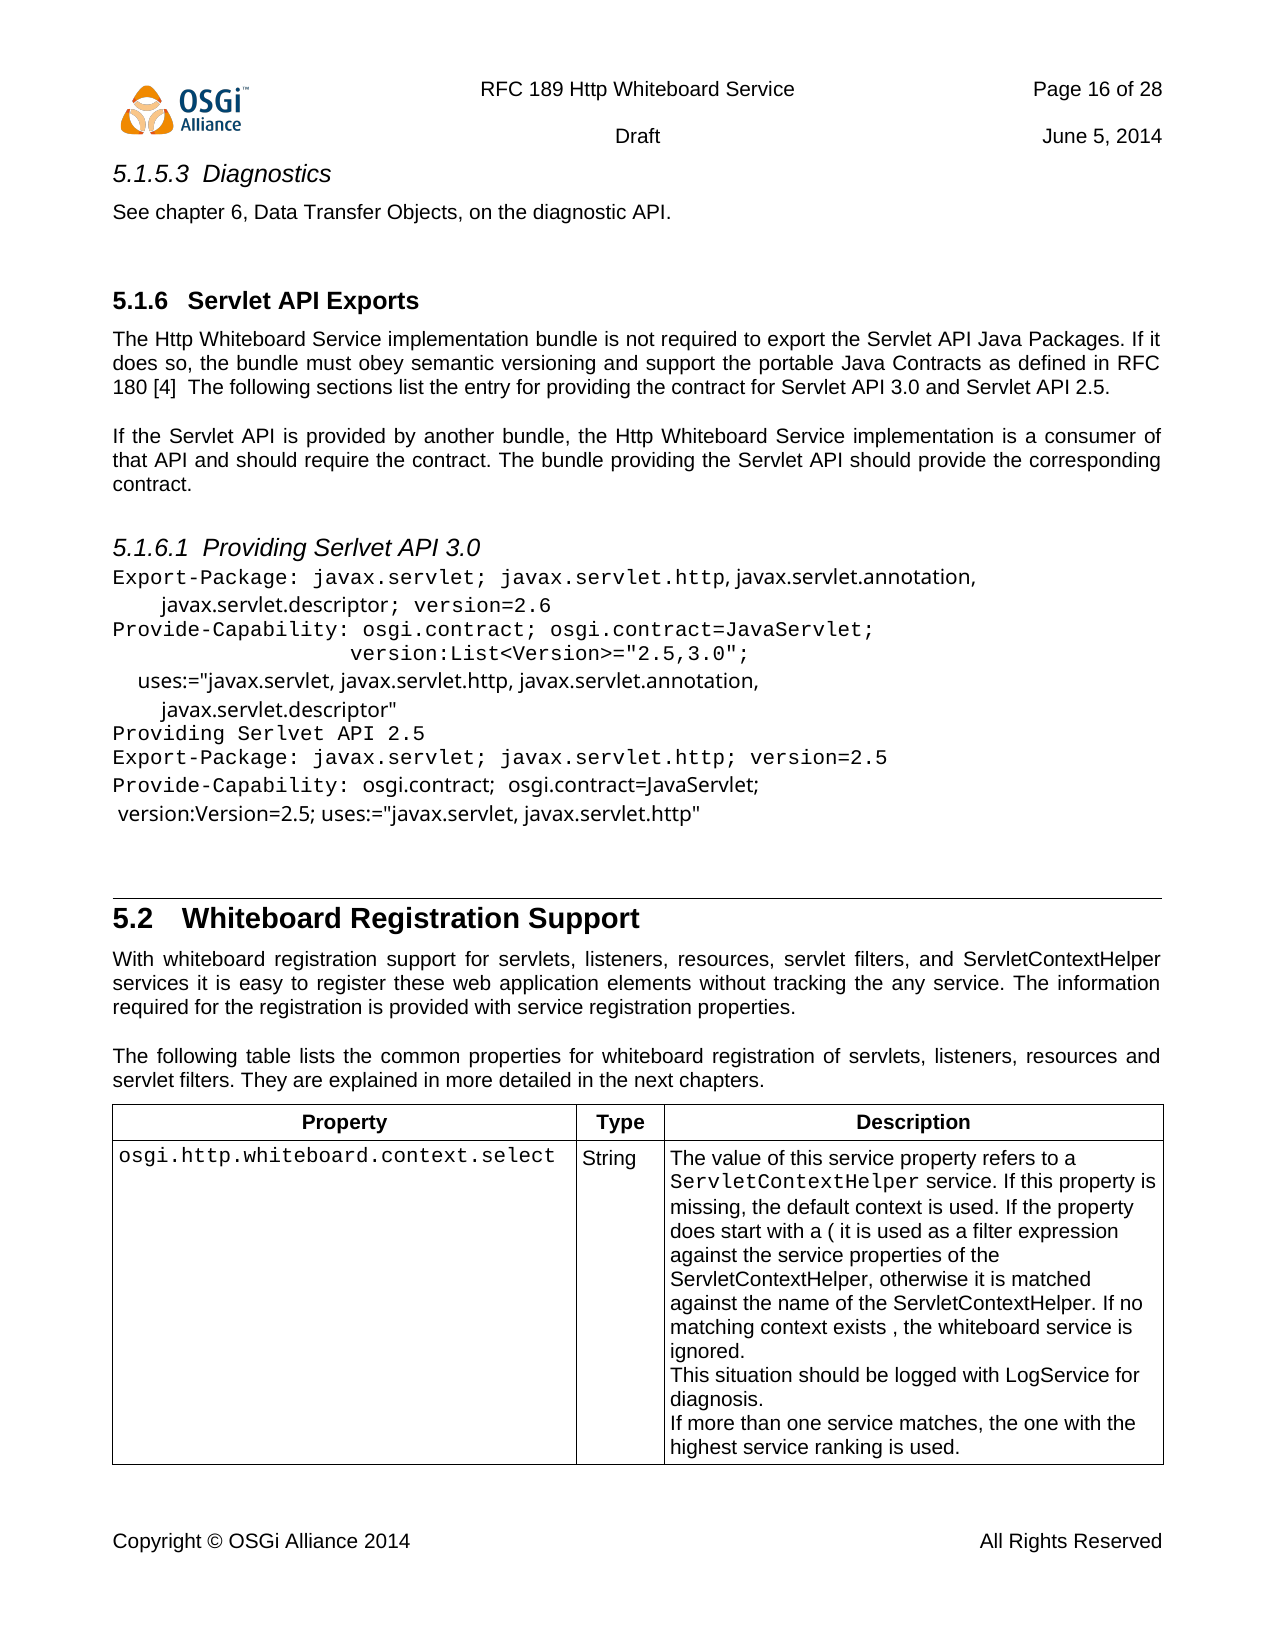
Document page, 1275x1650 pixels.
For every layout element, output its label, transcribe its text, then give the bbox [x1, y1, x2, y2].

text Provide-Capability: osgi.contract; osgi.contract=JavaServlet; [112, 770, 1162, 799]
text version:Version=2.5; uses:="javax.servlet, javax.servlet.http" [112, 799, 1162, 827]
subtitle Servlet API Exports [112, 286, 1162, 314]
text version:List<Version>="2.5,3.0"; [112, 643, 1162, 666]
text Export-Package: javax.servlet; javax.servlet.http, javax.servlet.annotation, [112, 562, 1162, 590]
subtitle Diagnostics [112, 159, 1162, 188]
text See chapter 6, Data Transfer Objects, on the diagnostic API. [112, 200, 1162, 224]
text With whiteboard registration support for servlets, listeners, resources, servlet filters, and ServletContextHelper services it is easy to register these web application elements without tracking the any service. The information required for the registration is provided with service registration properties. [112, 947, 1162, 1018]
table_cell String [577, 1141, 664, 1464]
text The following table lists the common properties for whiteboard registration of servlets, listeners, resources and servlet filters. They are explained in more detailed in the next chapters. [112, 1043, 1162, 1091]
picture [113, 78, 257, 142]
text uses:="javax.servlet, javax.servlet.http, javax.servlet.annotation, [112, 666, 1162, 695]
table_cell The value of this service property refers to a ServletContextHelper service. If this property is missing, the default context is used. If the property does start with a ( it is used as a filter expression against the service properties of the ServletContextHelper, otherwise it is matched against the name of the ServletContextHelper. If no matching context exists , the whiteboard service is ignored. This situation should be logged with LogService for diagnosis. If more than one service matches, the one with the highest service ranking is used. [665, 1141, 1163, 1464]
subtitle Providing Serlvet API 3.0 [112, 533, 1162, 562]
table_header Property [113, 1105, 576, 1139]
text Providing Serlvet API 2.5 [112, 723, 1162, 747]
table_header Description [665, 1105, 1163, 1139]
text If the Servlet API is provided by another bundle, the Http Whiteboard Service implementation is a consumer of that API and should require the contract. The bundle providing the Servlet API should provide the corresponding contract. [112, 424, 1162, 496]
text javax.servlet.descriptor" [112, 695, 1162, 723]
table_header Type [577, 1105, 664, 1139]
text Export-Package: javax.servlet; javax.servlet.http; version=2.5 [112, 747, 1162, 770]
text javax.servlet.descriptor; version=2.6 [112, 590, 1162, 619]
subtitle Whiteboard Registration Support [112, 899, 1162, 934]
text The Http Whiteboard Service implementation bundle is not required to export the Servlet API Java Packages. If it does so, the bundle must obey semantic versioning and support the portable Java Contracts as defined in RFC 180 [4]. The following sections list the entry for providing the contract for Servlet API 3.0 and Servlet API 2.5. [112, 327, 1162, 399]
text Provide-Capability: osgi.contract; osgi.contract=JavaServlet; [112, 619, 1162, 643]
table_cell osgi.http.whiteboard.context.select [113, 1141, 576, 1464]
